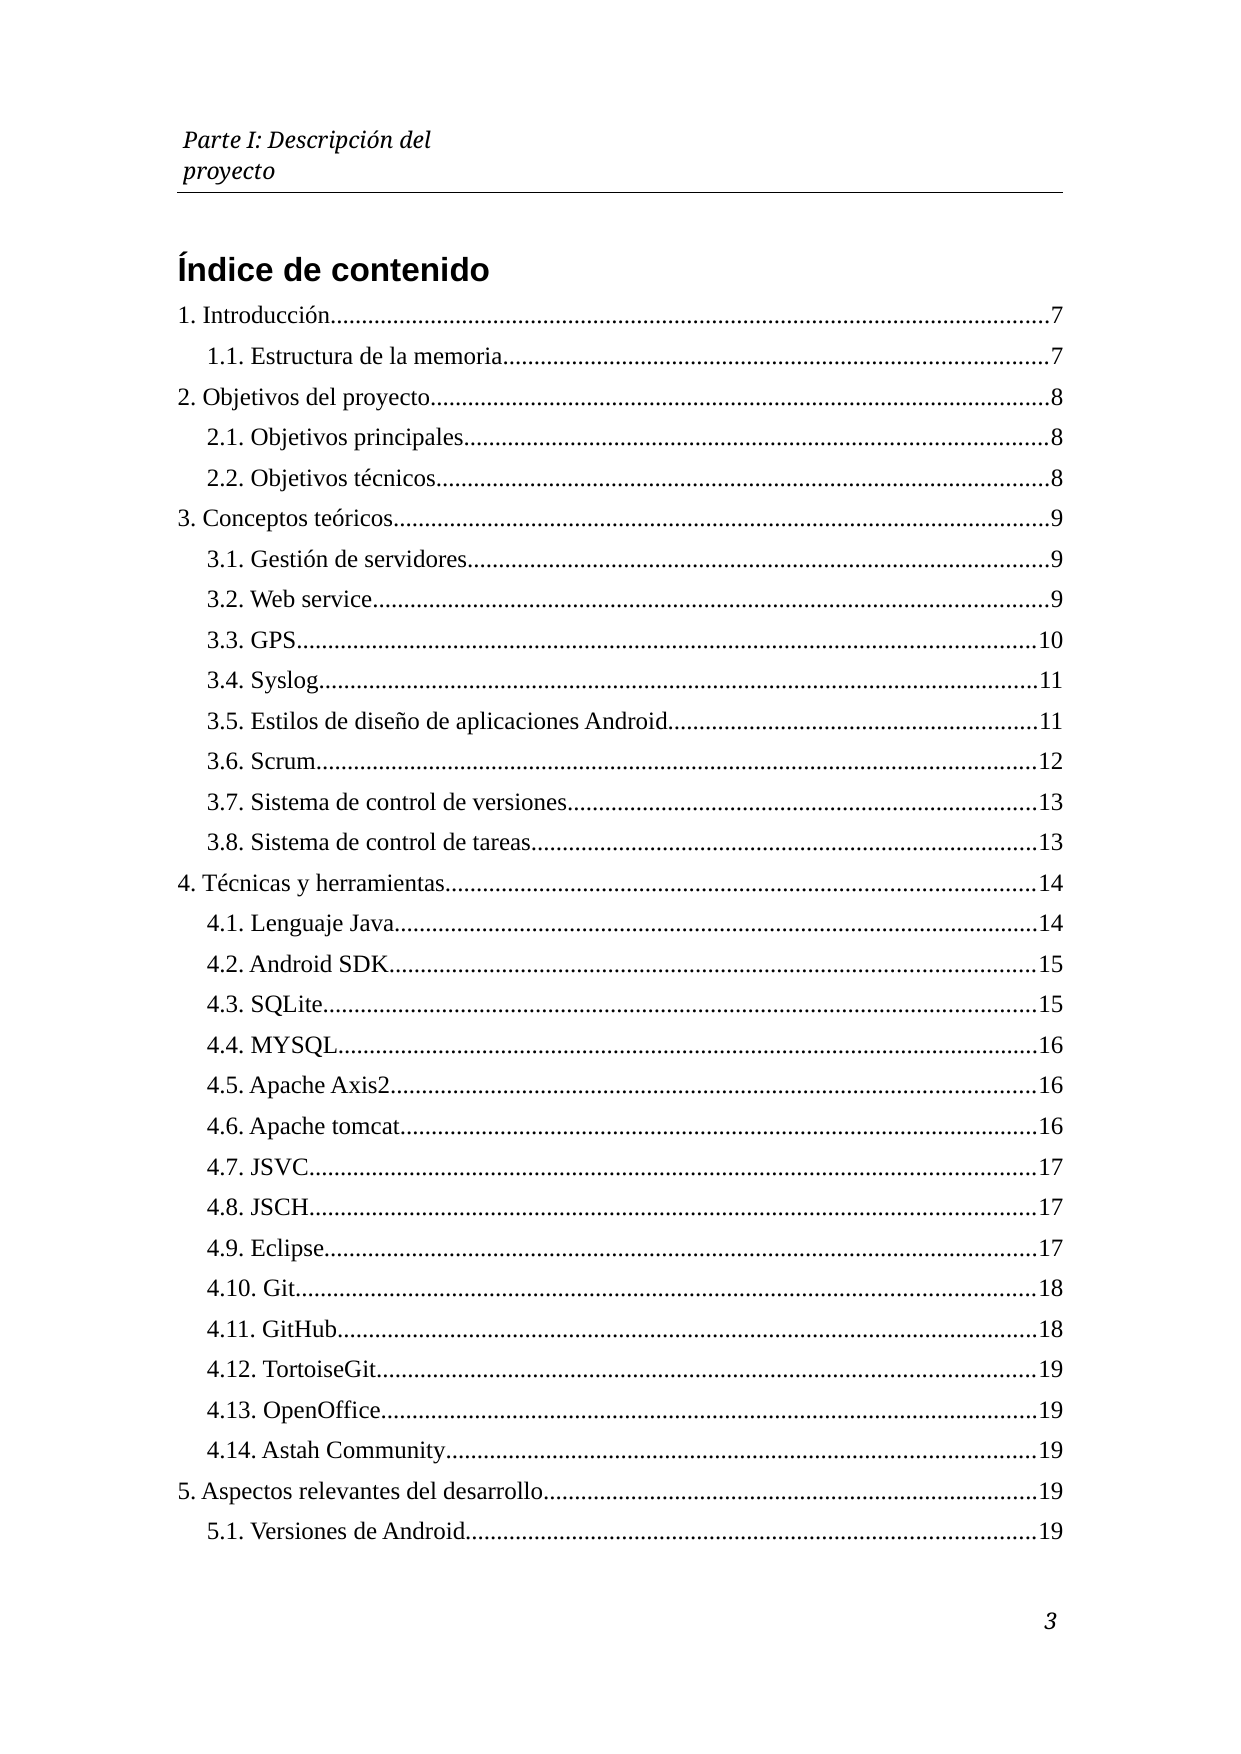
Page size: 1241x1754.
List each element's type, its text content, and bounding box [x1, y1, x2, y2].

text 3. Conceptos teóricos 9 [177, 503, 1063, 532]
text 4.13. OpenOffice 19 [207, 1395, 1063, 1423]
text 4.8. JSCH 17 [207, 1192, 1063, 1221]
text 2. Objetivos del proyecto 8 [177, 382, 1063, 410]
text 3.3. GPS 10 [207, 625, 1063, 653]
text 4.2. Android SDK 15 [207, 949, 1063, 978]
text 3.8. Sistema de control de tareas 13 [207, 827, 1063, 856]
text 4.4. MYSQL 16 [207, 1030, 1063, 1059]
text 2.2. Objetivos técnicos 8 [207, 463, 1063, 491]
subtitle Índice de contenido [177, 250, 1063, 289]
text 5. Aspectos relevantes del desarrollo 19 [177, 1476, 1063, 1504]
text 4.14. Astah Community 19 [207, 1435, 1063, 1464]
text 3.1. Gestión de servidores 9 [207, 544, 1063, 572]
text 1.1. Estructura de la memoria 7 [207, 341, 1063, 370]
text 4.7. JSVC 17 [207, 1152, 1063, 1180]
text 4.5. Apache Axis2 16 [207, 1071, 1063, 1099]
text 5.1. Versiones de Android 19 [207, 1516, 1063, 1545]
text 2.1. Objetivos principales 8 [207, 422, 1063, 451]
text 4.11. GitHub 18 [207, 1314, 1063, 1342]
text 4.3. SQLite 15 [207, 989, 1063, 1018]
text 4.9. Eclipse 17 [207, 1233, 1063, 1261]
text 3.2. Web service 9 [207, 584, 1063, 613]
text 3.5. Estilos de diseño de aplicaciones Android 11 [207, 706, 1063, 734]
text 4.10. Git 18 [207, 1273, 1063, 1302]
text 4.1. Lenguaje Java 14 [207, 908, 1063, 937]
text 3.4. Syslog 11 [207, 665, 1063, 694]
text 4. Técnicas y herramientas 14 [177, 868, 1063, 897]
text 4.6. Apache tomcat 16 [207, 1111, 1063, 1140]
text 3.7. Sistema de control de versiones 13 [207, 787, 1063, 816]
text 3.6. Scrum 12 [207, 746, 1063, 775]
text 1. Introducción 7 [177, 301, 1063, 329]
text 4.12. TortoiseGit 19 [207, 1354, 1063, 1383]
